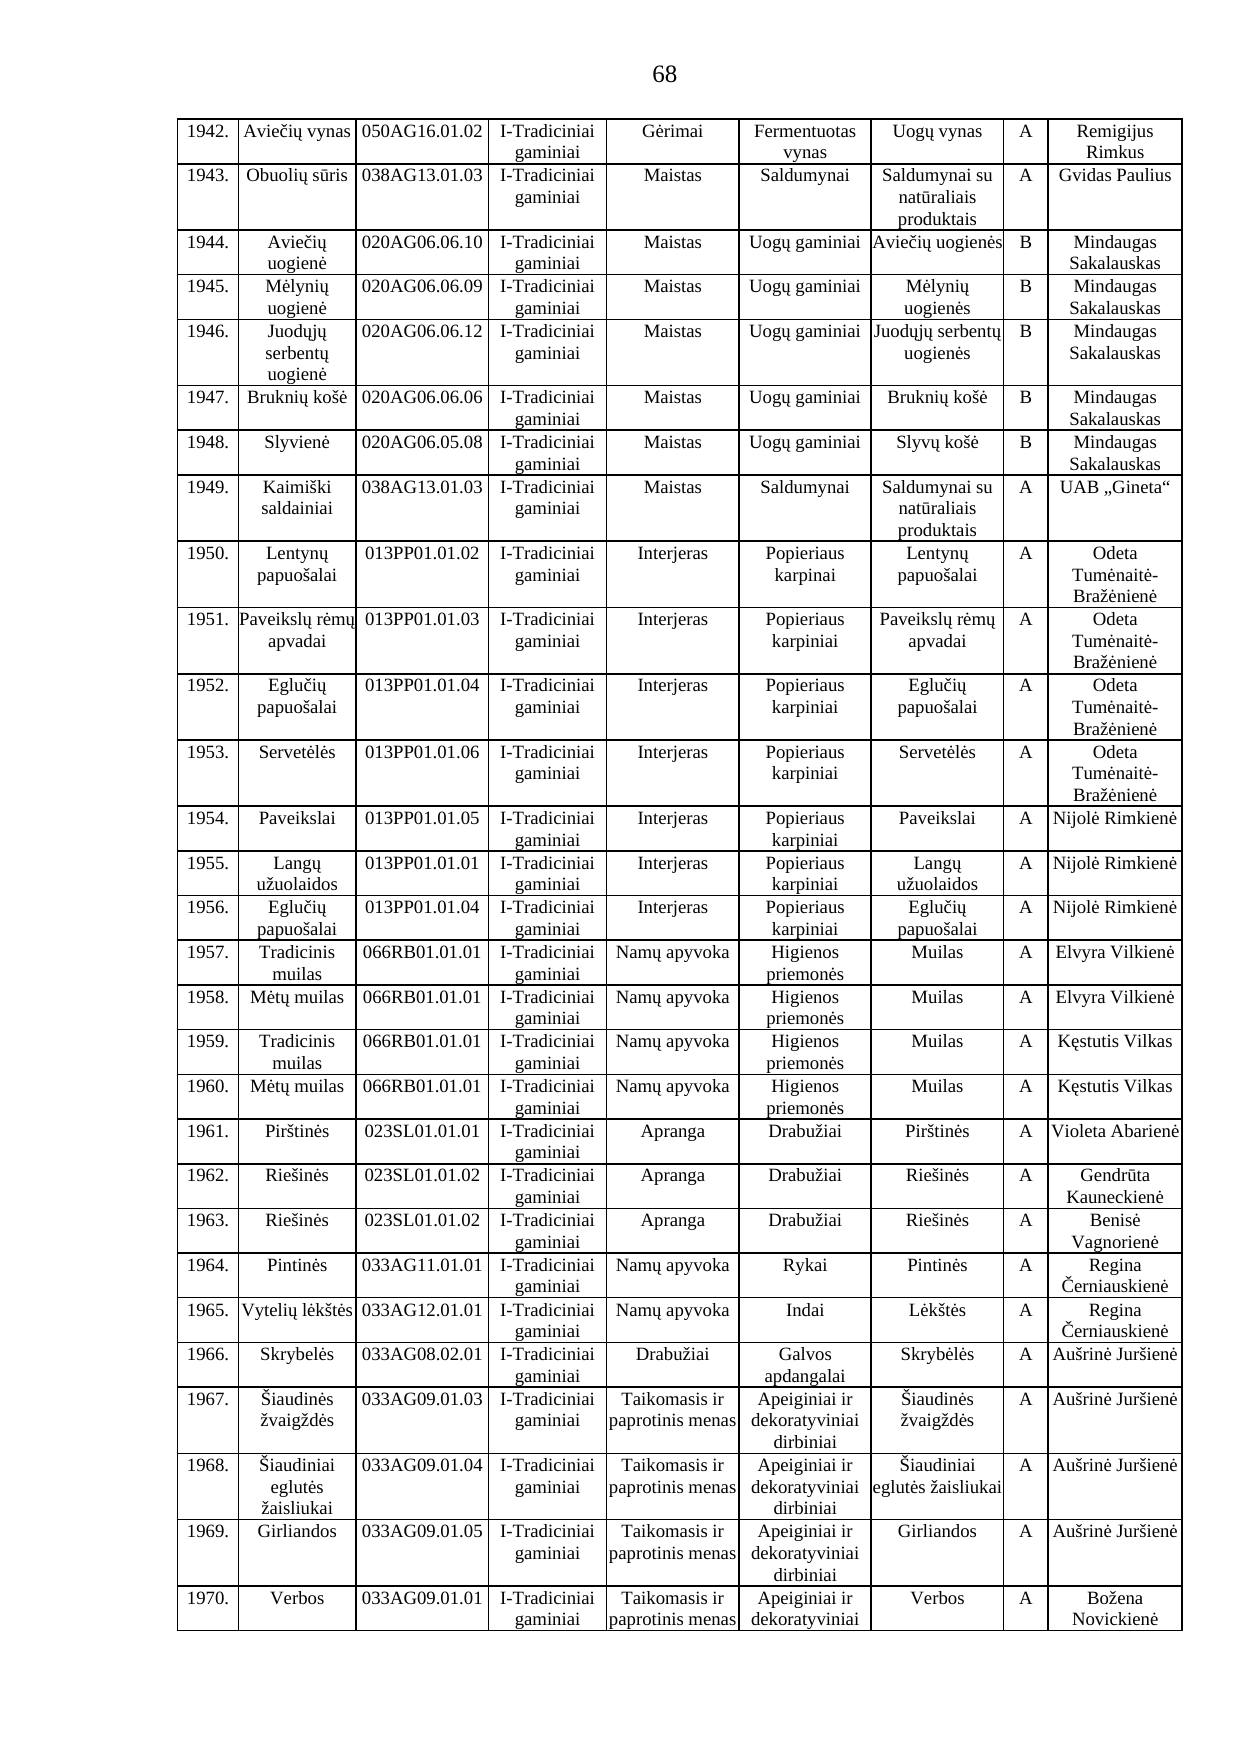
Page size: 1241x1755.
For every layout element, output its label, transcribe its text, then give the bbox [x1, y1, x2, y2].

table_cell Paveikslų rėmų apvadai [872, 608, 1003, 673]
table_cell Muilas [872, 1030, 1003, 1073]
table_cell I-Tradiciniai gaminiai [489, 986, 606, 1029]
table_cell Servetėlės [239, 741, 355, 805]
table_cell A [1004, 1298, 1047, 1342]
table_cell A [1004, 120, 1047, 163]
table_cell 013PP01.01.06 [357, 741, 488, 805]
table_cell Namų apyvoka [607, 1298, 738, 1342]
table_cell A [1004, 608, 1047, 673]
table_cell Interjeras [607, 852, 738, 895]
table_cell Fermentuotas vynas [740, 120, 870, 163]
table_cell 1969. [178, 1520, 238, 1585]
table_cell Odeta Tumėnaitė-Bražėnienė [1049, 608, 1181, 673]
table_cell Interjeras [607, 896, 738, 939]
table_cell I-Tradiciniai gaminiai [489, 275, 606, 318]
table_cell 033AG09.01.04 [357, 1454, 488, 1519]
table_cell Apeiginiai ir dekoratyviniai [740, 1587, 870, 1630]
table_cell A [1004, 941, 1047, 984]
table_cell A [1004, 1587, 1047, 1630]
table_cell Juodųjų serbentų uogienė [239, 320, 355, 385]
table_cell Maistas [607, 320, 738, 385]
table_cell Riešinės [872, 1209, 1003, 1252]
table_cell Taikomasis ir paprotinis menas [607, 1454, 738, 1519]
table_cell Uogų gaminiai [740, 275, 870, 318]
table_cell 1964. [178, 1254, 238, 1297]
table_cell Higienos priemonės [740, 1030, 870, 1073]
table_cell Namų apyvoka [607, 1030, 738, 1073]
table_cell 066RB01.01.01 [357, 941, 488, 984]
table_cell Verbos [239, 1587, 355, 1630]
table_cell I-Tradiciniai gaminiai [489, 476, 606, 540]
table_cell I-Tradiciniai gaminiai [489, 120, 606, 163]
table_cell Aušrinė Juršienė [1049, 1520, 1181, 1585]
table_cell A [1004, 1254, 1047, 1297]
table_cell 066RB01.01.01 [357, 1030, 488, 1073]
table_cell Paveikslai [872, 807, 1003, 850]
table_cell Muilas [872, 941, 1003, 984]
table_cell Kęstutis Vilkas [1049, 1075, 1181, 1118]
table_cell Riešinės [239, 1209, 355, 1252]
table_cell 033AG12.01.01 [357, 1298, 488, 1342]
table_cell 1966. [178, 1343, 238, 1386]
table_cell A [1004, 1165, 1047, 1207]
table_cell I-Tradiciniai gaminiai [489, 1343, 606, 1386]
table_cell I-Tradiciniai gaminiai [489, 1254, 606, 1297]
table_cell B [1004, 231, 1047, 274]
table_cell 013PP01.01.04 [357, 675, 488, 739]
table_cell 033AG09.01.01 [357, 1587, 488, 1630]
table_cell 050AG16.01.02 [357, 120, 488, 163]
table_cell Eglučių papuošalai [872, 896, 1003, 939]
table_cell 020AG06.06.06 [357, 386, 488, 429]
table_cell Muilas [872, 1075, 1003, 1118]
table_cell Lentynų papuošalai [872, 542, 1003, 607]
table_cell Riešinės [872, 1165, 1003, 1207]
table_cell Interjeras [607, 807, 738, 850]
table_cell 1967. [178, 1388, 238, 1452]
table_cell 1955. [178, 852, 238, 895]
table_cell Taikomasis ir paprotinis menas [607, 1388, 738, 1452]
table_cell Mindaugas Sakalauskas [1049, 231, 1181, 274]
table_cell A [1004, 807, 1047, 850]
table_cell Taikomasis ir paprotinis menas [607, 1520, 738, 1585]
table_cell Muilas [872, 986, 1003, 1029]
table_cell A [1004, 165, 1047, 229]
table_cell 033AG11.01.01 [357, 1254, 488, 1297]
table_cell Indai [740, 1298, 870, 1342]
table_cell Apeiginiai ir dekoratyviniai dirbiniai [740, 1520, 870, 1585]
table_cell Pirštinės [239, 1120, 355, 1163]
table_cell 020AG06.06.12 [357, 320, 488, 385]
table_cell Aviečių uogienė [239, 231, 355, 274]
table_cell I-Tradiciniai gaminiai [489, 852, 606, 895]
table_cell I-Tradiciniai gaminiai [489, 941, 606, 984]
table_cell Maistas [607, 165, 738, 229]
table_cell I-Tradiciniai gaminiai [489, 1030, 606, 1073]
table_cell 013PP01.01.02 [357, 542, 488, 607]
table_cell 1943. [178, 165, 238, 229]
table_cell Langų užuolaidos [872, 852, 1003, 895]
table_cell Obuolių sūris [239, 165, 355, 229]
table_cell 020AG06.06.09 [357, 275, 488, 318]
table_cell Nijolė Rimkienė [1049, 807, 1181, 850]
table_cell I-Tradiciniai gaminiai [489, 1454, 606, 1519]
table_cell Higienos priemonės [740, 986, 870, 1029]
table_cell Skrybelės [239, 1343, 355, 1386]
table_cell Šiaudinės žvaigždės [872, 1388, 1003, 1452]
table_cell 1968. [178, 1454, 238, 1519]
table_cell Girliandos [872, 1520, 1003, 1585]
table_cell 1956. [178, 896, 238, 939]
table_cell Popieriaus karpiniai [740, 896, 870, 939]
table_cell Nijolė Rimkienė [1049, 852, 1181, 895]
table_cell Aušrinė Juršienė [1049, 1343, 1181, 1386]
table_cell Uogų gaminiai [740, 431, 870, 474]
table_cell 023SL01.01.01 [357, 1120, 488, 1163]
table_cell Taikomasis ir paprotinis menas [607, 1587, 738, 1630]
table_cell I-Tradiciniai gaminiai [489, 807, 606, 850]
table_cell 1944. [178, 231, 238, 274]
table_cell I-Tradiciniai gaminiai [489, 1520, 606, 1585]
table_cell Verbos [872, 1587, 1003, 1630]
table_cell I-Tradiciniai gaminiai [489, 1298, 606, 1342]
table_cell A [1004, 542, 1047, 607]
table_cell I-Tradiciniai gaminiai [489, 896, 606, 939]
table_cell A [1004, 1075, 1047, 1118]
table_cell Drabužiai [740, 1120, 870, 1163]
table_cell 023SL01.01.02 [357, 1165, 488, 1207]
table_cell Uogų gaminiai [740, 320, 870, 385]
table_cell Odeta Tumėnaitė-Bražėnienė [1049, 542, 1181, 607]
table_cell Bruknių košė [239, 386, 355, 429]
table_cell Aviečių vynas [239, 120, 355, 163]
table_cell 1950. [178, 542, 238, 607]
table_cell 1954. [178, 807, 238, 850]
table_cell Tradicinis muilas [239, 941, 355, 984]
table_cell Gendrūta Kauneckienė [1049, 1165, 1181, 1207]
table_cell Riešinės [239, 1165, 355, 1207]
table_cell I-Tradiciniai gaminiai [489, 608, 606, 673]
table_cell 1965. [178, 1298, 238, 1342]
table_cell I-Tradiciniai gaminiai [489, 1075, 606, 1118]
table_cell Nijolė Rimkienė [1049, 896, 1181, 939]
table_cell 1942. [178, 120, 238, 163]
table_cell 013PP01.01.03 [357, 608, 488, 673]
table_cell I-Tradiciniai gaminiai [489, 231, 606, 274]
table_cell A [1004, 1030, 1047, 1073]
table_cell Maistas [607, 386, 738, 429]
table_cell Saldumynai [740, 476, 870, 540]
table_cell Pintinės [872, 1254, 1003, 1297]
table_cell Mindaugas Sakalauskas [1049, 386, 1181, 429]
table_cell Eglučių papuošalai [239, 896, 355, 939]
table_cell Drabužiai [740, 1165, 870, 1207]
table_cell Uogų gaminiai [740, 231, 870, 274]
table_cell Interjeras [607, 741, 738, 805]
table_cell Servetėlės [872, 741, 1003, 805]
table_cell 066RB01.01.01 [357, 986, 488, 1029]
table_cell Vytelių lėkštės [239, 1298, 355, 1342]
table_cell Juodųjų serbentų uogienės [872, 320, 1003, 385]
table_cell Maistas [607, 231, 738, 274]
table_cell Maistas [607, 431, 738, 474]
table_cell Uogų gaminiai [740, 386, 870, 429]
table_cell Interjeras [607, 675, 738, 739]
table_cell Pintinės [239, 1254, 355, 1297]
table_cell I-Tradiciniai gaminiai [489, 431, 606, 474]
table_cell I-Tradiciniai gaminiai [489, 1120, 606, 1163]
table_cell A [1004, 1520, 1047, 1585]
table_cell I-Tradiciniai gaminiai [489, 675, 606, 739]
table_cell 066RB01.01.01 [357, 1075, 488, 1118]
table_cell 033AG08.02.01 [357, 1343, 488, 1386]
table_cell I-Tradiciniai gaminiai [489, 386, 606, 429]
table_cell 013PP01.01.01 [357, 852, 488, 895]
table_cell Remigijus Rimkus [1049, 120, 1181, 163]
table_cell Violeta Abarienė [1049, 1120, 1181, 1163]
table_cell I-Tradiciniai gaminiai [489, 1165, 606, 1207]
table_cell A [1004, 1343, 1047, 1386]
table_cell Mindaugas Sakalauskas [1049, 275, 1181, 318]
table_cell 1953. [178, 741, 238, 805]
table_cell Girliandos [239, 1520, 355, 1585]
table_cell 1958. [178, 986, 238, 1029]
table_cell 1963. [178, 1209, 238, 1252]
table_cell Interjeras [607, 608, 738, 673]
table_cell 1947. [178, 386, 238, 429]
table_cell Saldumynai [740, 165, 870, 229]
table_cell A [1004, 1388, 1047, 1452]
table_cell Elvyra Vilkienė [1049, 941, 1181, 984]
table_cell A [1004, 1454, 1047, 1519]
table_cell I-Tradiciniai gaminiai [489, 1209, 606, 1252]
table_cell 038AG13.01.03 [357, 476, 488, 540]
table_cell Odeta Tumėnaitė-Bražėnienė [1049, 741, 1181, 805]
table_cell Maistas [607, 275, 738, 318]
table_cell Maistas [607, 476, 738, 540]
table_cell Saldumynai su natūraliais produktais [872, 476, 1003, 540]
table_cell Aušrinė Juršienė [1049, 1454, 1181, 1519]
table_cell Aušrinė Juršienė [1049, 1388, 1181, 1452]
table_cell Drabužiai [740, 1209, 870, 1252]
table_cell Namų apyvoka [607, 1254, 738, 1297]
table_cell 023SL01.01.02 [357, 1209, 488, 1252]
table_cell A [1004, 741, 1047, 805]
table_cell Regina Černiauskienė [1049, 1298, 1181, 1342]
table_cell Pirštinės [872, 1120, 1003, 1163]
table_cell 038AG13.01.03 [357, 165, 488, 229]
table_cell Mėtų muilas [239, 1075, 355, 1118]
table_cell B [1004, 320, 1047, 385]
table_cell Gėrimai [607, 120, 738, 163]
table_cell Lentynų papuošalai [239, 542, 355, 607]
table_cell 1962. [178, 1165, 238, 1207]
table_cell Higienos priemonės [740, 1075, 870, 1118]
table_cell Apeiginiai ir dekoratyviniai dirbiniai [740, 1454, 870, 1519]
table_cell 013PP01.01.04 [357, 896, 488, 939]
table_cell Mindaugas Sakalauskas [1049, 431, 1181, 474]
table_cell Namų apyvoka [607, 986, 738, 1029]
table_cell 1945. [178, 275, 238, 318]
table_cell A [1004, 986, 1047, 1029]
table_cell Skrybėlės [872, 1343, 1003, 1386]
table_cell Mėtų muilas [239, 986, 355, 1029]
table_cell Popieriaus karpiniai [740, 807, 870, 850]
table_cell Popieriaus karpiniai [740, 675, 870, 739]
table_cell A [1004, 476, 1047, 540]
table_cell A [1004, 1120, 1047, 1163]
table_cell Šiaudiniai eglutės žaisliukai [239, 1454, 355, 1519]
table_cell Elvyra Vilkienė [1049, 986, 1181, 1029]
table_cell Popieriaus karpiniai [740, 741, 870, 805]
table_cell Slyvų košė [872, 431, 1003, 474]
table_cell Mėlynių uogienė [239, 275, 355, 318]
table_cell Kaimiški saldainiai [239, 476, 355, 540]
table_cell 1951. [178, 608, 238, 673]
table_cell I-Tradiciniai gaminiai [489, 320, 606, 385]
table_cell Namų apyvoka [607, 941, 738, 984]
table_cell I-Tradiciniai gaminiai [489, 542, 606, 607]
table_cell Apranga [607, 1209, 738, 1252]
table_cell B [1004, 275, 1047, 318]
table_cell 1946. [178, 320, 238, 385]
table_cell Šiaudiniai eglutės žaisliukai [872, 1454, 1003, 1519]
table_cell Rykai [740, 1254, 870, 1297]
table_cell I-Tradiciniai gaminiai [489, 165, 606, 229]
table_cell I-Tradiciniai gaminiai [489, 741, 606, 805]
table_cell Drabužiai [607, 1343, 738, 1386]
table_cell 1949. [178, 476, 238, 540]
table_cell A [1004, 1209, 1047, 1252]
table_cell 1957. [178, 941, 238, 984]
table_cell Interjeras [607, 542, 738, 607]
table_cell Apeiginiai ir dekoratyviniai dirbiniai [740, 1388, 870, 1452]
table_cell Paveikslų rėmų apvadai [239, 608, 355, 673]
table_cell Odeta Tumėnaitė-Bražėnienė [1049, 675, 1181, 739]
table_cell A [1004, 896, 1047, 939]
table_cell Galvos apdangalai [740, 1343, 870, 1386]
table_cell Paveikslai [239, 807, 355, 850]
table_cell A [1004, 852, 1047, 895]
table_cell Šiaudinės žvaigždės [239, 1388, 355, 1452]
table_cell I-Tradiciniai gaminiai [489, 1587, 606, 1630]
table_cell Mindaugas Sakalauskas [1049, 320, 1181, 385]
table_cell Regina Černiauskienė [1049, 1254, 1181, 1297]
table_cell Bruknių košė [872, 386, 1003, 429]
table_cell A [1004, 675, 1047, 739]
table_cell Lėkštės [872, 1298, 1003, 1342]
table_cell UAB „Gineta“ [1049, 476, 1181, 540]
table_cell 020AG06.05.08 [357, 431, 488, 474]
table_cell Popieriaus karpiniai [740, 852, 870, 895]
table_cell Eglučių papuošalai [239, 675, 355, 739]
table_cell 1970. [178, 1587, 238, 1630]
table_cell Slyvienė [239, 431, 355, 474]
table_cell 1948. [178, 431, 238, 474]
table_cell Mėlynių uogienės [872, 275, 1003, 318]
table_cell 1961. [178, 1120, 238, 1163]
table_cell Benisė Vagnorienė [1049, 1209, 1181, 1252]
table_cell B [1004, 386, 1047, 429]
table_cell Uogų vynas [872, 120, 1003, 163]
table_cell Gvidas Paulius [1049, 165, 1181, 229]
table_cell 1952. [178, 675, 238, 739]
table_cell 033AG09.01.05 [357, 1520, 488, 1585]
table_cell Saldumynai su natūraliais produktais [872, 165, 1003, 229]
table_cell B [1004, 431, 1047, 474]
table_cell Popieriaus karpiniai [740, 608, 870, 673]
table_cell Apranga [607, 1165, 738, 1207]
table_cell Apranga [607, 1120, 738, 1163]
table_cell Tradicinis muilas [239, 1030, 355, 1073]
table_cell 013PP01.01.05 [357, 807, 488, 850]
table_cell 1960. [178, 1075, 238, 1118]
table_cell I-Tradiciniai gaminiai [489, 1388, 606, 1452]
table_cell Namų apyvoka [607, 1075, 738, 1118]
table_cell Higienos priemonės [740, 941, 870, 984]
table_cell 020AG06.06.10 [357, 231, 488, 274]
table_cell Božena Novickienė [1049, 1587, 1181, 1630]
table_cell Popieriaus karpinai [740, 542, 870, 607]
table_cell 1959. [178, 1030, 238, 1073]
table_cell 033AG09.01.03 [357, 1388, 488, 1452]
table_cell Aviečių uogienės [872, 231, 1003, 274]
table_cell Kęstutis Vilkas [1049, 1030, 1181, 1073]
table_cell Langų užuolaidos [239, 852, 355, 895]
table_cell Eglučių papuošalai [872, 675, 1003, 739]
